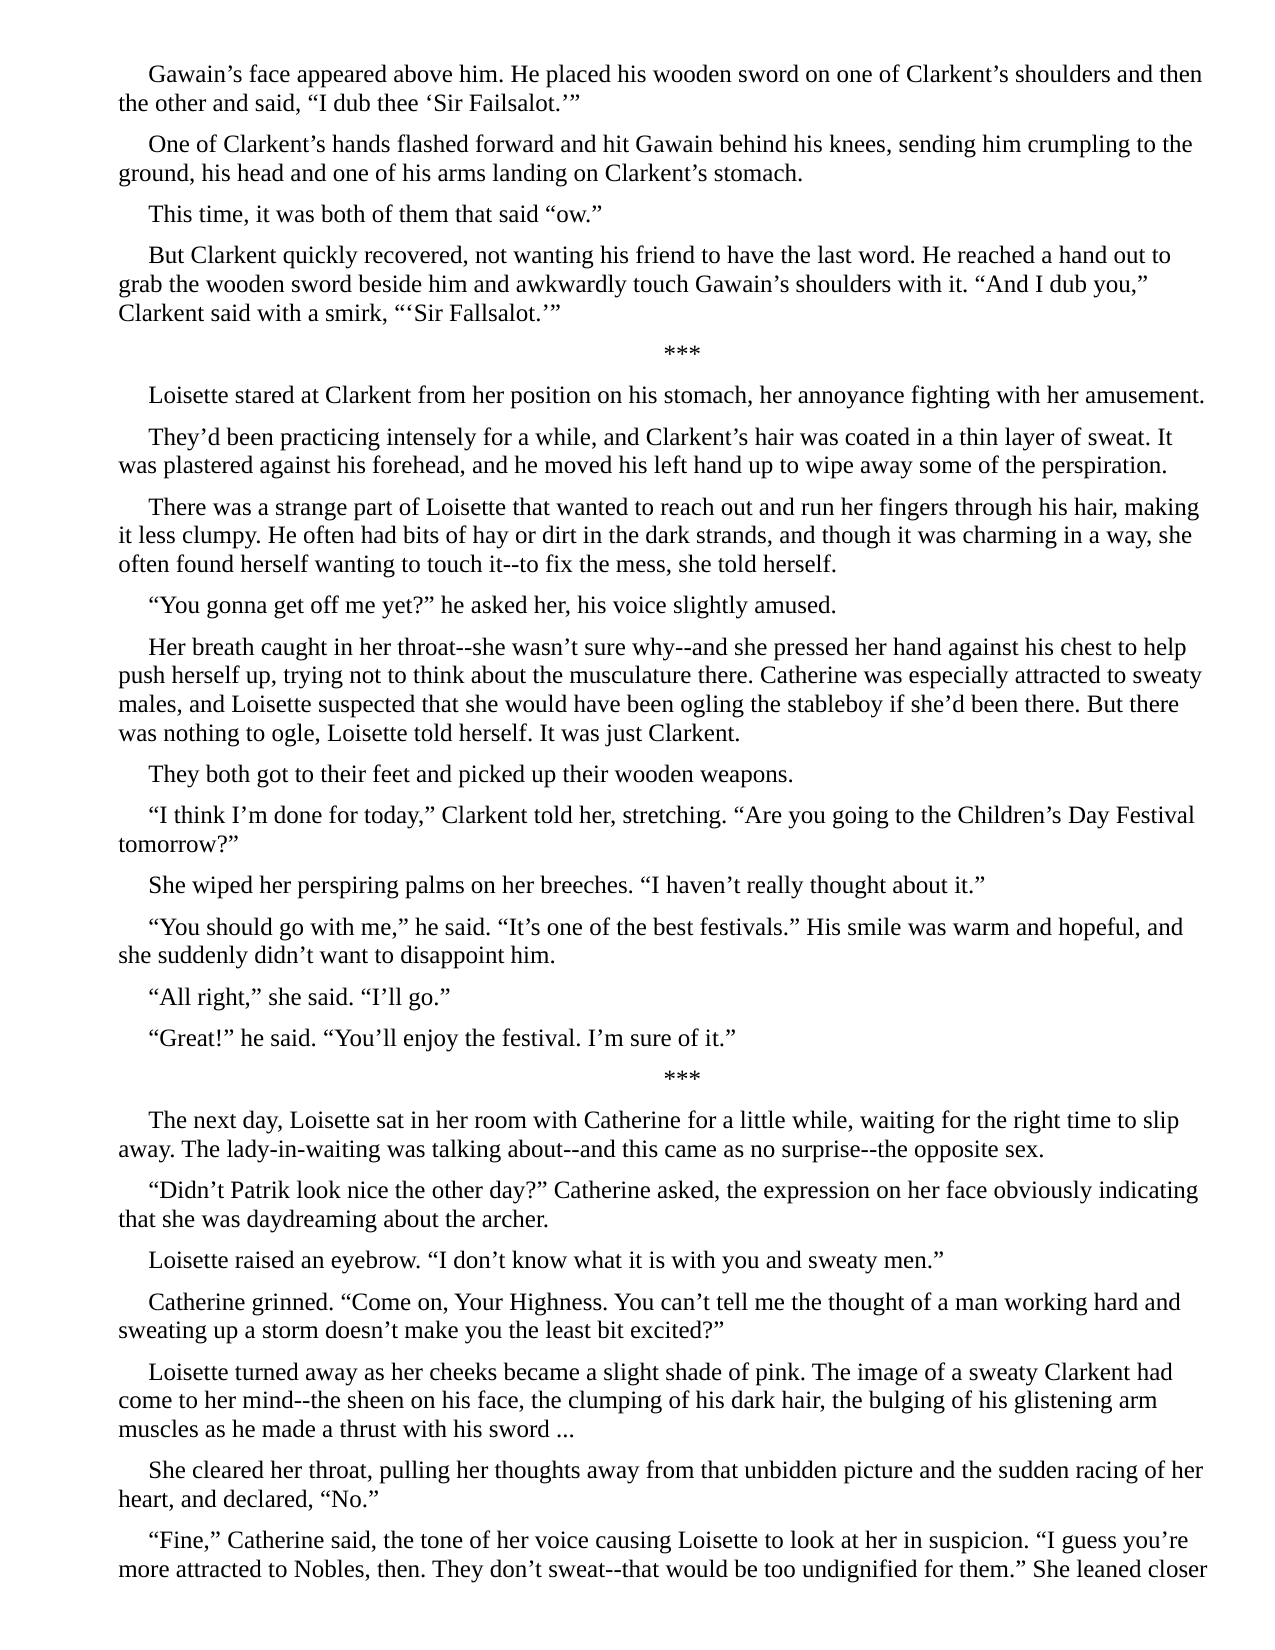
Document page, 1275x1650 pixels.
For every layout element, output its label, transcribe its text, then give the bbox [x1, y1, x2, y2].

text There was a strange part of Loisette that wanted to reach out and run her fingers through his hair, making it less clumpy. He often had bits of hay or dirt in the dark strands, and though it was charming in a way, she often found herself wanting to touch it--to fix the mess, she told herself. [118, 492, 1216, 578]
text “I think I’m done for today,” Clarkent told her, stretching. “Are you going to the Children’s Day Festival tomorrow?” [118, 800, 1216, 858]
text “All right,” she said. “I’ll go.” [118, 982, 1216, 1010]
text Loisette raised an eyebrow. “I don’t know what it is with you and sweaty men.” [118, 1245, 1216, 1274]
text *** [118, 1064, 1216, 1093]
text Loisette turned away as her cheeks became a slight shade of pink. The image of a sweaty Clarkent had come to her mind--the sheen on his face, the clumping of his dark hair, the bulging of his glistening arm muscles as he made a thrust with his sword ... [118, 1357, 1216, 1443]
text Loisette stared at Clarkent from her position on his stomach, her annoyance fighting with her amusement. [118, 380, 1216, 409]
text “You should go with me,” he said. “It’s one of the best festivals.” His smile was warm and hopeful, and she suddenly didn’t want to disappoint him. [118, 912, 1216, 969]
text She wiped her perspiring palms on her breeches. “I haven’t really thought about it.” [118, 870, 1216, 899]
text They both got to their feet and picked up their wooden weapons. [118, 759, 1216, 788]
text Catherine grinned. “Come on, Your Highness. You can’t tell me the thought of a man working hard and sweating up a storm doesn’t make you the least bit excited?” [118, 1287, 1216, 1344]
text *** [118, 339, 1216, 368]
text She cleared her throat, pulling her thoughts away from that unbidden picture and the sudden racing of her heart, and declared, “No.” [118, 1455, 1216, 1513]
text This time, it was both of them that said “ow.” [118, 199, 1216, 228]
text “Great!” he said. “You’ll enjoy the festival. I’m sure of it.” [118, 1023, 1216, 1052]
text But Clarkent quickly recovered, not wanting his friend to have the last word. He reached a hand out to grab the wooden sword beside him and awkwardly touch Gawain’s shoulders with it. “And I dub you,” Clarkent said with a smirk, “‘Sir Fallsalot.’” [118, 240, 1216, 327]
text “Fine,” Catherine said, the tone of her voice causing Loisette to look at her in suspicion. “I guess you’re more attracted to Nobles, then. They don’t sweat--that would be too undignified for them.” She leaned closer [118, 1525, 1216, 1583]
text Her breath caught in her throat--she wasn’t sure why--and she pressed her hand against his chest to help push herself up, trying not to think about the musculature there. Catherine was especially attracted to sweaty males, and Loisette suspected that she would have been ogling the stableboy if she’d been there. But there was nothing to ogle, Loisette told herself. It was just Clarkent. [118, 632, 1216, 747]
text One of Clarkent’s hands flashed forward and hit Gawain behind his knees, sending him crumpling to the ground, his head and one of his arms landing on Clarkent’s stomach. [118, 129, 1216, 187]
text “Didn’t Patrik look nice the other day?” Catherine asked, the expression on her face obviously indicating that she was daydreaming about the archer. [118, 1175, 1216, 1233]
text Gawain’s face appeared above him. He placed his wooden sword on one of Clarkent’s shoulders and then the other and said, “I dub thee ‘Sir Failsalot.’” [118, 59, 1216, 117]
text “You gonna get off me yet?” he asked her, his voice slightly amused. [118, 590, 1216, 619]
text They’d been practicing intensely for a while, and Clarkent’s hair was coated in a thin layer of sweat. It was plastered against his forehead, and he moved his left hand up to wipe away some of the perspiration. [118, 422, 1216, 479]
text The next day, Loisette sat in her room with Catherine for a little while, waiting for the right time to slip away. The lady-in-waiting was talking about--and this came as no surprise--the opposite sex. [118, 1105, 1216, 1163]
